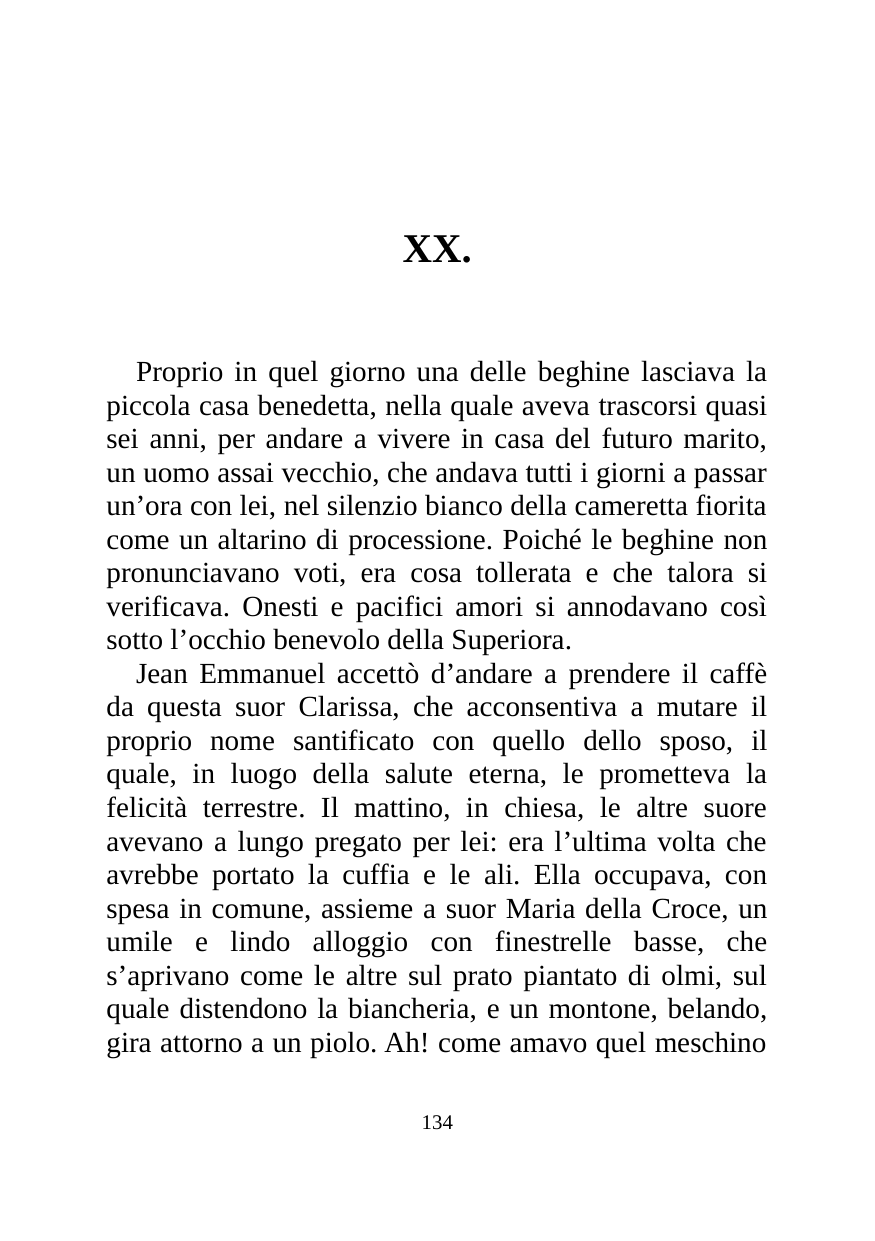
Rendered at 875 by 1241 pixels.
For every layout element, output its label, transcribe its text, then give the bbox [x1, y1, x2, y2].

subtitle XX. [106, 224, 768, 271]
text Proprio in quel giorno una delle beghine lasciava la piccola casa benedetta, nella quale aveva trascorsi quasi sei anni, per andare a vivere in casa del futuro marito, un uomo assai vecchio, che andava tutti i giorni a passar un’ora con lei, nel silenzio bianco della cameretta fiorita come un altarino di processione. Poiché le beghine non pronunciavano voti, era cosa tollerata e che talora si verificava. Onesti e pacifici amori si annodavano così sotto l’occhio benevolo della Superiora. [106, 354, 768, 656]
text Jean Emmanuel accettò d’andare a prendere il caffè da questa suor Clarissa, che acconsentiva a mutare il proprio nome santificato con quello dello sposo, il quale, in luogo della salute eterna, le prometteva la felicità terrestre. Il mattino, in chiesa, le altre suore avevano a lungo pregato per lei: era l’ultima volta che avrebbe portato la cuffia e le ali. Ella occupava, con spesa in comune, assieme a suor Maria della Croce, un umile e lindo alloggio con finestrelle basse, che s’aprivano come le altre sul prato piantato di olmi, sul quale distendono la biancheria, e un montone, belando, gira attorno a un piolo. Ah! come amavo quel meschino [106, 656, 768, 1058]
